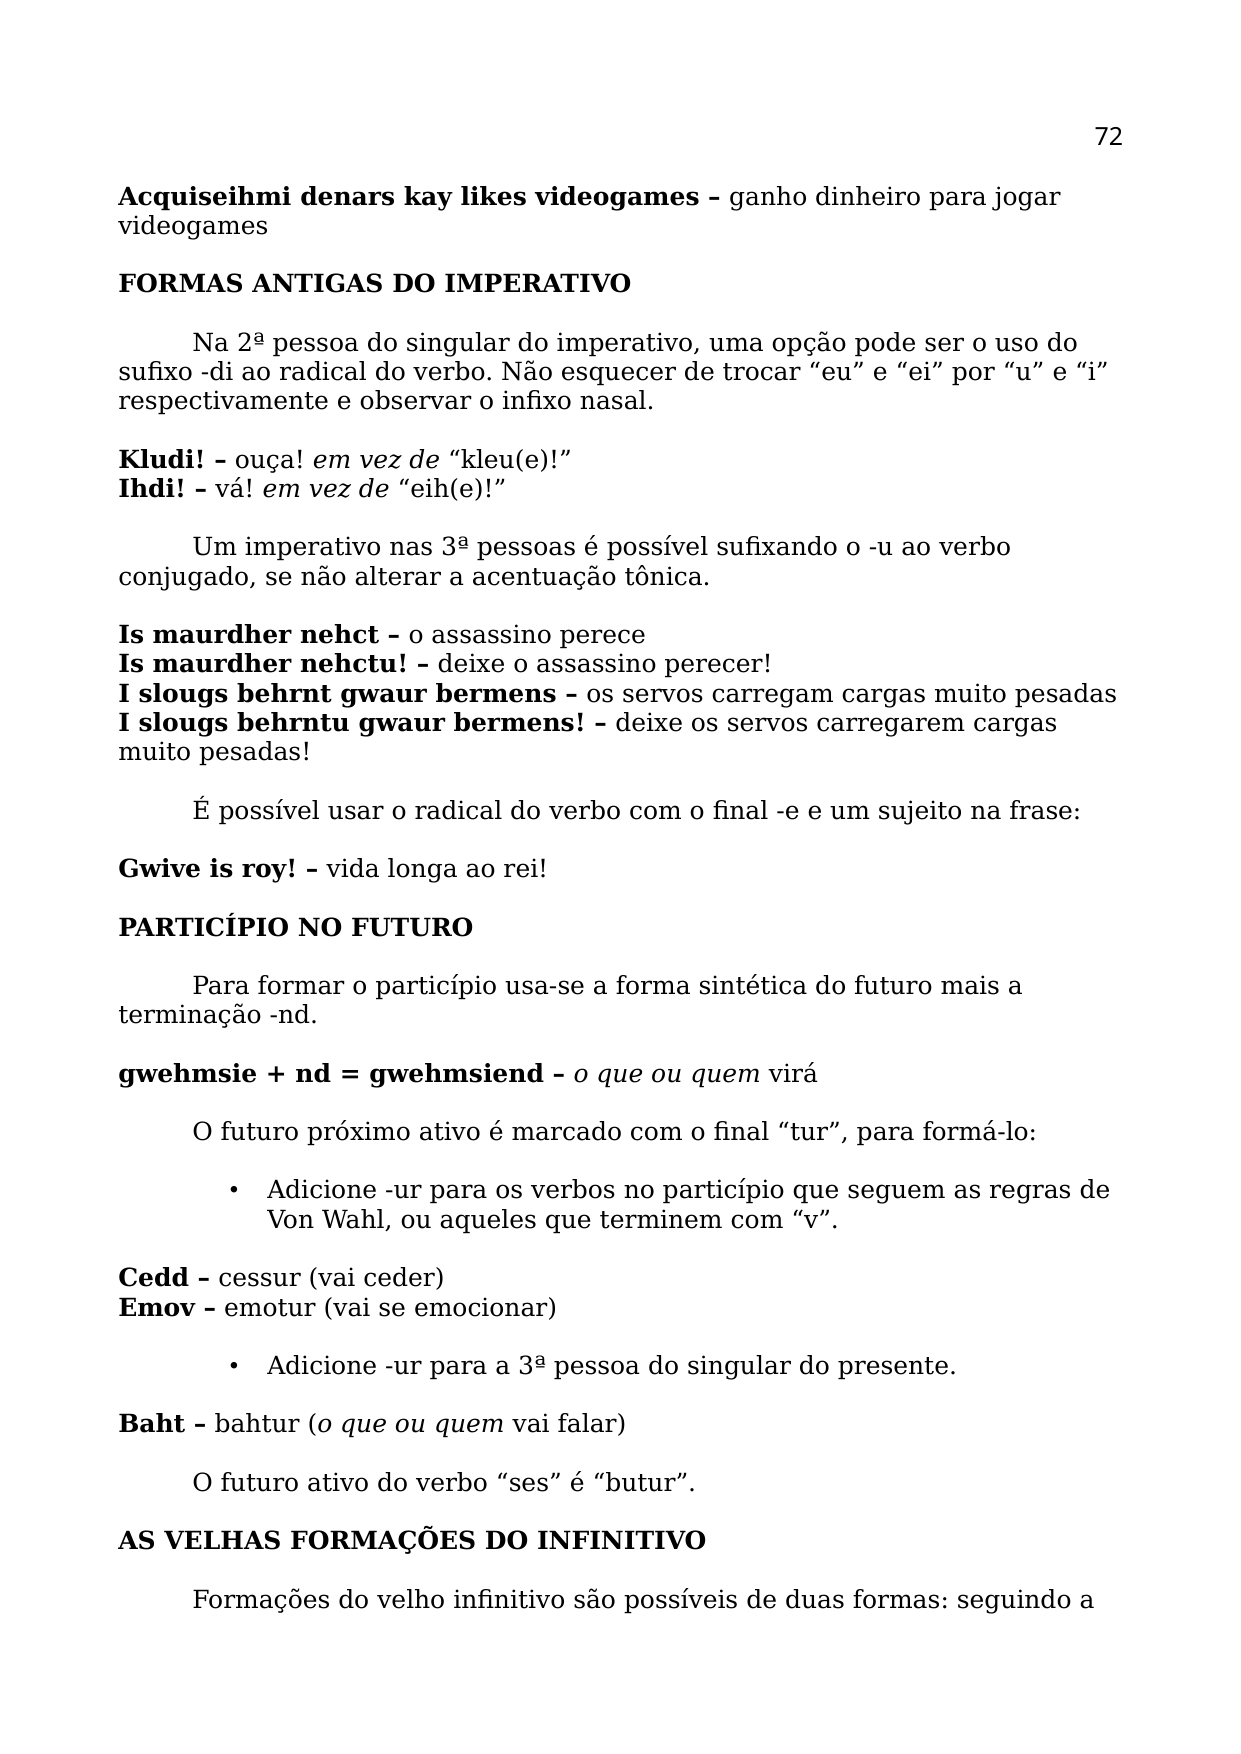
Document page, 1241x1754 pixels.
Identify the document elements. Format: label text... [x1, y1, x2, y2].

text Is maurdher nehctu! – deixe o assassino perecer! [118, 649, 1123, 679]
text É possível usar o radical do verbo com o final -e e um sujeito na frase: [118, 796, 1123, 825]
list Adicione -ur para os verbos no particípio que seguem as regras de Von Wahl, ou aqueles que terminem com “v”. [229, 1176, 1123, 1234]
text I slougs behrnt gwaur bermens – os servos carregam cargas muito pesadas [118, 679, 1123, 708]
list Adicione -ur para a 3ª pessoa do singular do presente. [229, 1351, 1123, 1380]
text O futuro ativo do verbo “ses” é “butur”. [118, 1468, 1123, 1497]
subtitle FORMAS ANTIGAS DO IMPERATIVO [118, 269, 1123, 299]
text Kludi! – ouça! em vez de “kleu(e)!” [118, 444, 1123, 474]
text Na 2ª pessoa do singular do imperativo, uma opção pode ser o uso do sufixo -di ao radical do verbo. Não esquecer de trocar “eu” e “ei” por “u” e “i” respectivamente e observar o infixo nasal. [118, 328, 1123, 415]
text Baht – bahtur (o que ou quem vai falar) [118, 1409, 1123, 1439]
text Is maurdher nehct – o assassino perece [118, 620, 1123, 649]
text Para formar o particípio usa-se a forma sintética do futuro mais a terminação -nd. [118, 971, 1123, 1029]
text Gwive is roy! – vida longa ao rei! [118, 854, 1123, 883]
text gwehmsie + nd = gwehmsiend – o que ou quem virá [118, 1059, 1123, 1088]
text Ihdi! – vá! em vez de “eih(e)!” [118, 474, 1123, 503]
text Emov – emotur (vai se emocionar) [118, 1292, 1123, 1322]
text I slougs behrntu gwaur bermens! – deixe os servos carregarem cargas muito pesadas! [118, 708, 1123, 767]
text Um imperativo nas 3ª pessoas é possível sufixando o -u ao verbo conjugado, se não alterar a acentuação tônica. [118, 532, 1123, 591]
text O futuro próximo ativo é marcado com o final “tur”, para formá-lo: [118, 1117, 1123, 1146]
text Cedd – cessur (vai ceder) [118, 1263, 1123, 1292]
text Formações do velho infinitivo são possíveis de duas formas: seguindo a [118, 1585, 1123, 1614]
subtitle PARTICÍPIO NO FUTURO [118, 913, 1123, 942]
text Acquiseihmi denars kay likes videogames – ganho dinheiro para jogar videogames [118, 182, 1123, 240]
subtitle AS VELHAS FORMAÇÕES DO INFINITIVO [118, 1526, 1123, 1556]
